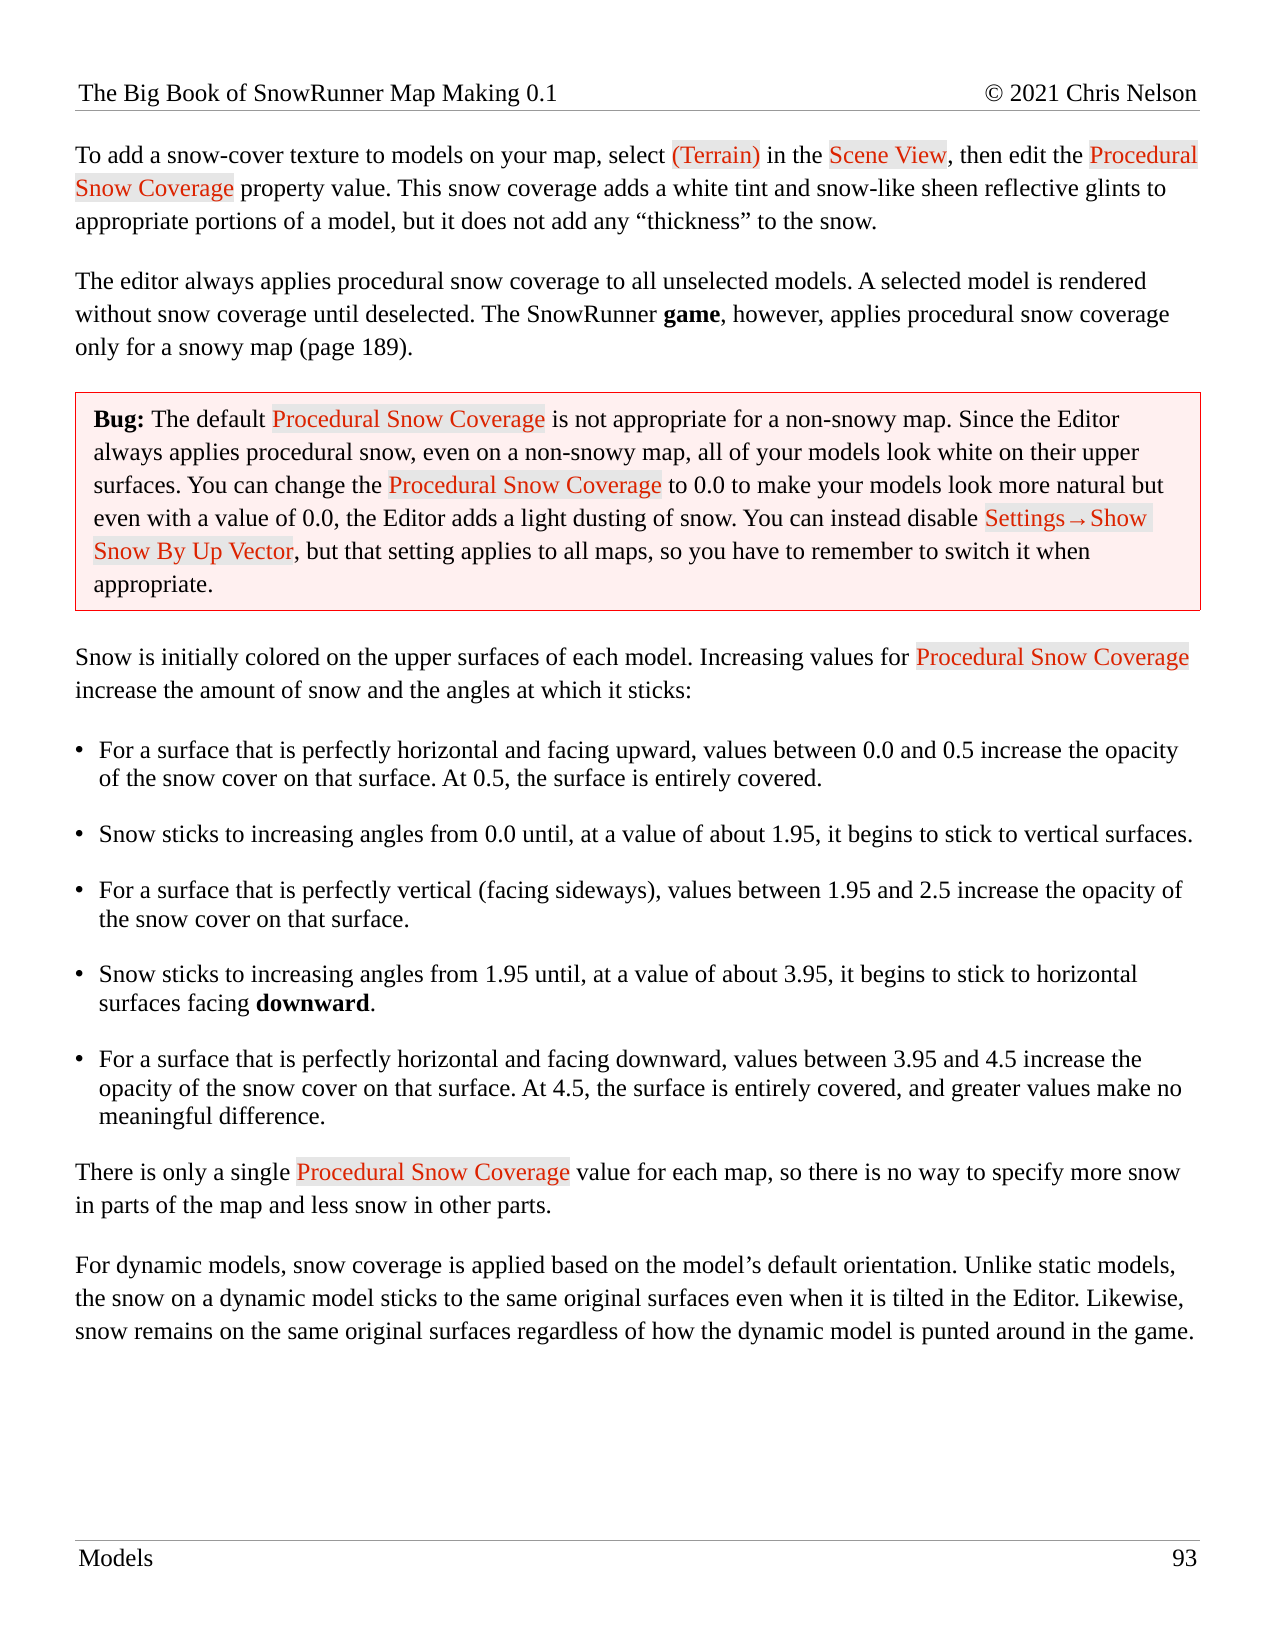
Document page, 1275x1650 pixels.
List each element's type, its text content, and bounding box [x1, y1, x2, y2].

text Snow is initially colored on the upper surfaces of each model. Increasing values for Procedural Snow Coverage increase the amount of snow and the angles at which it sticks: [75, 642, 1200, 703]
list For a surface that is perfectly horizontal and facing upward, values between 0.0 and 0.5 increase the opacity of the snow cover on that surface. At 0.5, the surface is entirely covered. [75, 735, 1200, 792]
text To add a snow-cover texture to models on your map, select (Terrain) in the Scene View, then edit the Procedural Snow Coverage property value. This snow coverage adds a white tint and snow-like sheen reflective glints to appropriate portions of a model, but it does not add any “thickness” to the snow. [75, 140, 1200, 235]
list The default Procedural Snow Coverage is not appropriate for a non-snowy map. Since the Editor always applies procedural snow, even on a non-snowy map, all of your models look white on their upper surfaces. You can change the Procedural Snow Coverage to 0.0 to make your models look more natural but even with a value of 0.0, the Editor adds a light dusting of snow. You can instead disable Settings→Show Snow By Up Vector, but that setting applies to all maps, so you have to remember to switch it when appropriate. [76, 393, 1200, 610]
text The editor always applies procedural snow coverage to all unselected models. A selected model is rendered without snow coverage until deselected. The SnowRunner game, however, applies procedural snow coverage only for a snowy map (page 189). [75, 266, 1200, 361]
list Snow sticks to increasing angles from 1.95 until, at a value of about 3.95, it begins to stick to horizontal surfaces facing downward. [75, 959, 1200, 1017]
list Snow sticks to increasing angles from 0.0 until, at a value of about 1.95, it begins to stick to vertical surfaces. [75, 819, 1200, 848]
text There is only a single Procedural Snow Coverage value for each map, so there is no way to specify more snow in parts of the map and less snow in other parts. [75, 1157, 1200, 1219]
text For dynamic models, snow coverage is applied based on the model’s default orientation. Unlike static models, the snow on a dynamic model sticks to the same original surfaces even when it is tilted in the Editor. Likewise, snow remains on the same original surfaces regardless of how the dynamic model is punted around in the game. [75, 1250, 1200, 1345]
list For a surface that is perfectly horizontal and facing downward, values between 3.95 and 4.5 increase the opacity of the snow cover on that surface. At 4.5, the surface is entirely covered, and greater values make no meaningful difference. [75, 1044, 1200, 1130]
list For a surface that is perfectly vertical (facing sideways), values between 1.95 and 2.5 increase the opacity of the snow cover on that surface. [75, 875, 1200, 932]
